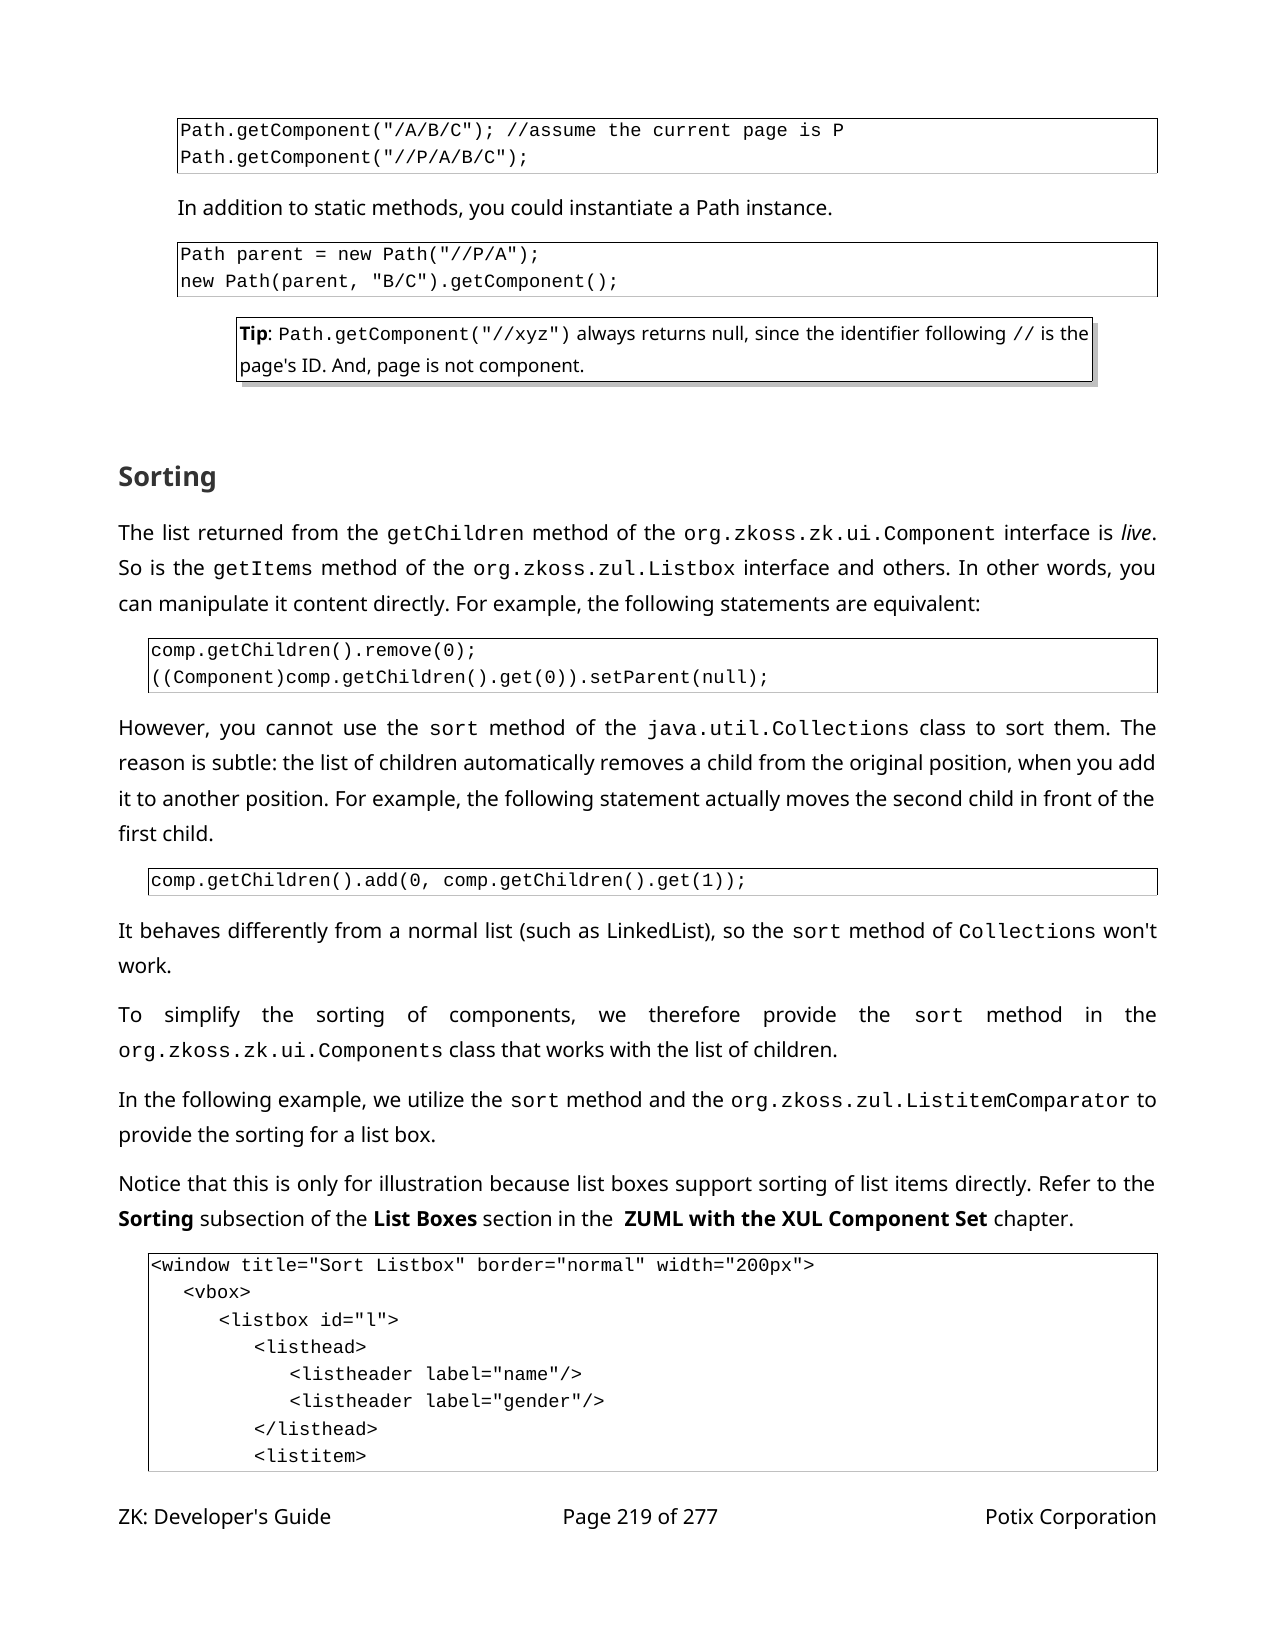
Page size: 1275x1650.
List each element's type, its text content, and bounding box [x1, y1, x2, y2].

text comp.getChildren().add(0, comp.getChildren().get(1)); [149, 869, 1157, 895]
text Path parent = new Path("//P/A"); [178, 243, 1157, 266]
text <vbox> [149, 1280, 1157, 1305]
text Path.getComponent("//P/A/B/C"); [178, 145, 1157, 173]
text new Path(parent, "B/C").getComponent(); [178, 269, 1157, 296]
text <listitem> [149, 1443, 1157, 1471]
subtitle Sorting [118, 458, 1157, 494]
text comp.getChildren().remove(0); [149, 639, 1157, 662]
text </listhead> [149, 1416, 1157, 1441]
text Tip: Path.getComponent("//xyz") always returns null, since the identifier following // is the page's ID. And, page is not component. [237, 318, 1092, 381]
text In the following example, we utilize the sort method and the org.zkoss.zul.ListitemComparator to provide the sorting for a list box. [118, 1085, 1157, 1148]
text Path.getComponent("/A/B/C"); //assume the current page is P [178, 119, 1157, 142]
text <listhead> [149, 1335, 1157, 1359]
text <window title="Sort Listbox" border="normal" width="200px"> [149, 1254, 1157, 1277]
text However, you cannot use the sort method of the java.util.Collections class to sort them. The reason is subtle: the list of children automatically removes a child from the original position, when you add it to another position. For example, the following statement actually moves the second child in front of the first child. [118, 713, 1157, 847]
text It behaves differently from a normal list (such as LinkedList), so the sort method of Collections won't work. [118, 916, 1157, 979]
text The list returned from the getChildren method of the org.zkoss.zk.ui.Component interface is live. So is the getItems method of the org.zkoss.zul.Listbox interface and others. In other words, you can manipulate it content directly. For example, the following statements are equivalent: [118, 518, 1157, 617]
text <listheader label="gender"/> [149, 1389, 1157, 1413]
text ((Component)comp.getChildren().get(0)).setParent(null); [149, 665, 1157, 692]
text To simplify the sorting of components, we therefore provide the sort method in the org.zkoss.zk.ui.Components class that works with the list of children. [118, 1000, 1157, 1064]
text In addition to static methods, you could instantiate a Path instance. [177, 193, 1157, 221]
text Notice that this is only for illustration because list boxes support sorting of list items directly. Refer to the Sorting subsection of the List Boxes section in the ZUML with the XUL Component Set chapter. [118, 1169, 1157, 1233]
text <listheader label="name"/> [149, 1362, 1157, 1386]
text <listbox id="l"> [149, 1308, 1157, 1332]
